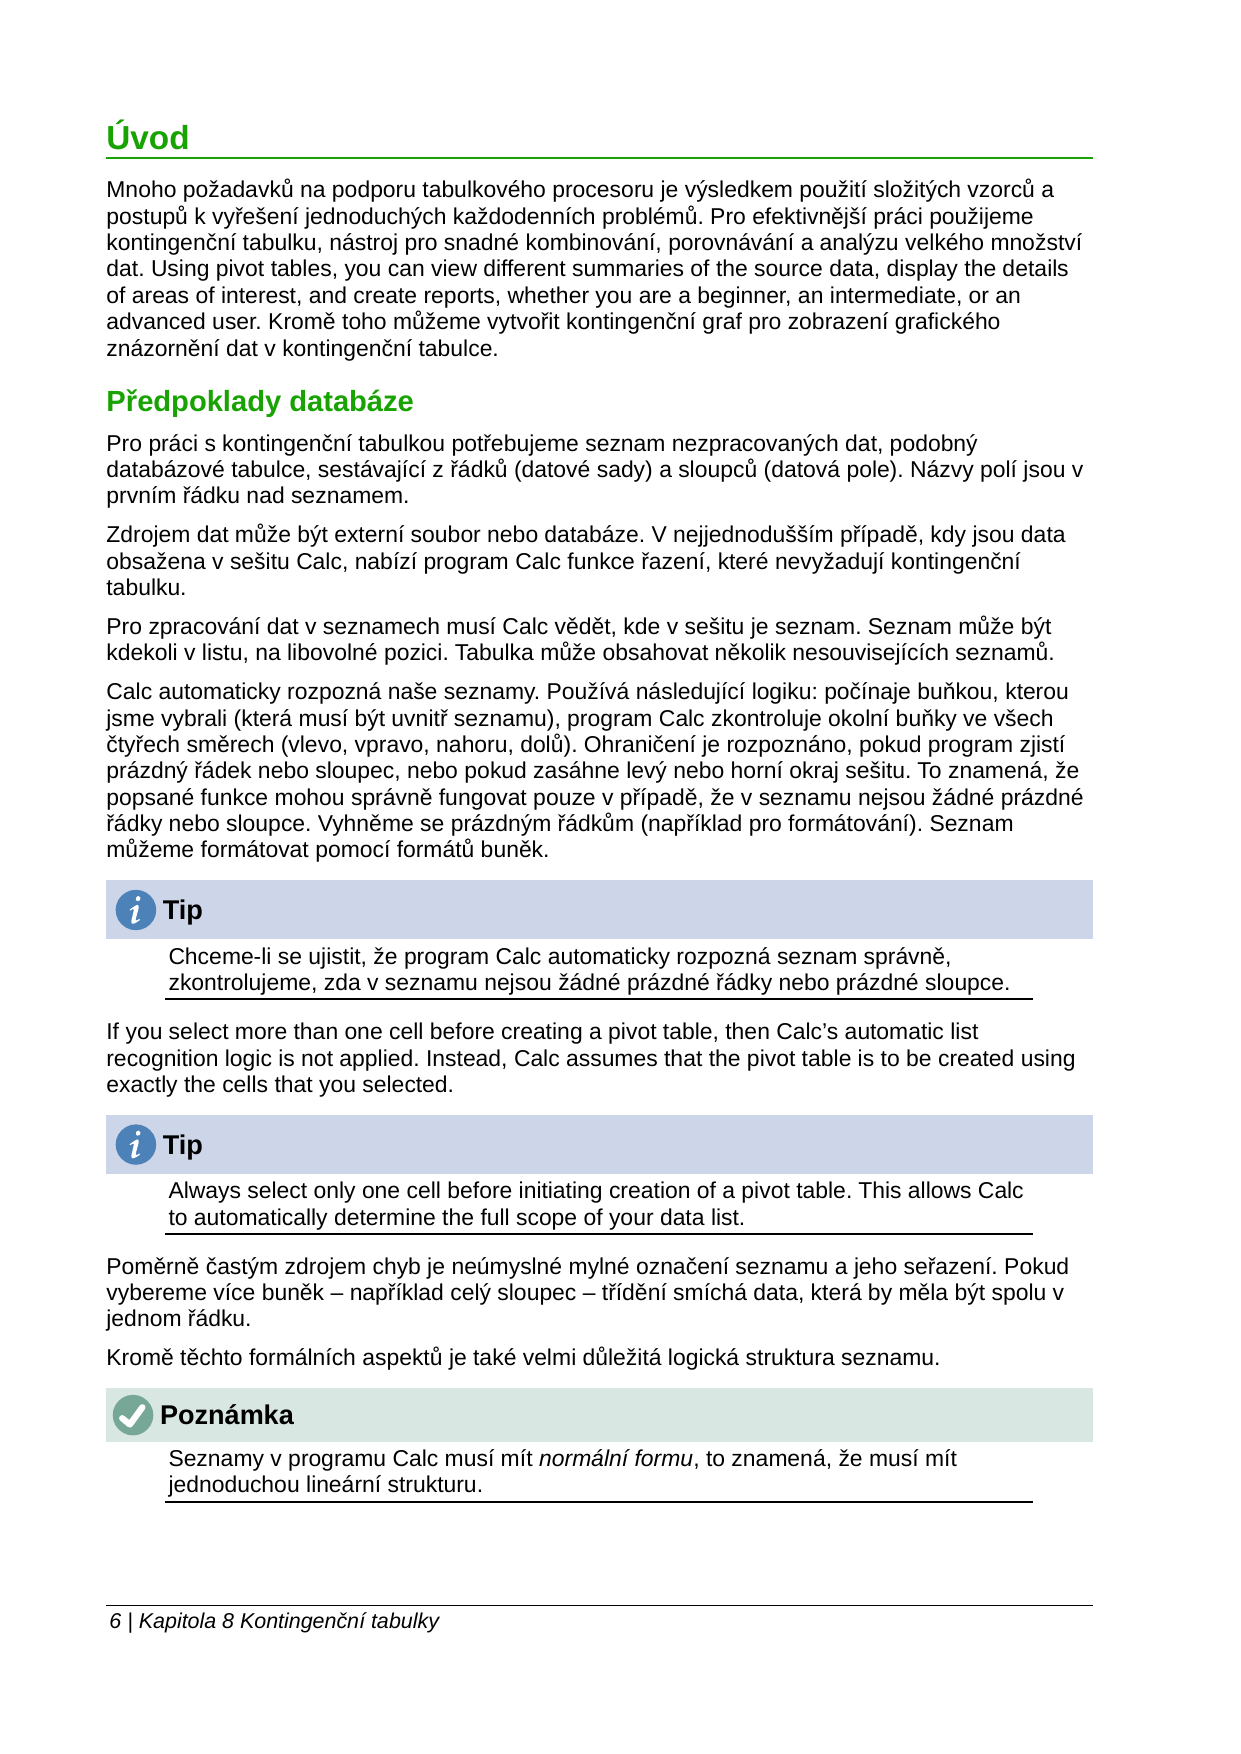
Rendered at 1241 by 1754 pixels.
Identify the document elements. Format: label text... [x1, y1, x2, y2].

text Always select only one cell before initiating creation of a pivot table. This allows Calc to automatically determine the full scope of your data list. [165, 1174, 1033, 1233]
text Kromě těchto formálních aspektů je také velmi důležitá logická struktura seznamu. [106, 1344, 1093, 1371]
text Pro zpracování dat v seznamech musí Calc vědět, kde v sešitu je seznam. Seznam může být kdekoli v listu, na libovolné pozici. Tabulka může obsahovat několik nesouvisejících seznamů. [106, 613, 1093, 666]
subtitle Poznámka [106, 1388, 1093, 1442]
text Calc automaticky rozpozná naše seznamy. Používá následující logiku: počínaje buňkou, kterou jsme vybrali (která musí být uvnitř seznamu), program Calc zkontroluje okolní buňky ve všech čtyřech směrech (vlevo, vpravo, nahoru, dolů). Ohraničení je rozpoznáno, pokud program zjistí prázdný řádek nebo sloupec, nebo pokud zasáhne levý nebo horní okraj sešitu. To znamená, že popsané funkce mohou správně fungovat pouze v případě, že v seznamu nejsou žádné prázdné řádky nebo sloupce. Vyhněme se prázdným řádkům (například pro formátování). Seznam můžeme formátovat pomocí formátů buněk. [106, 678, 1093, 863]
subtitle Tip [106, 880, 1093, 939]
text If you select more than one cell before creating a pivot table, then Calc’s automatic list recognition logic is not applied. Instead, Calc assumes that the pivot table is to be created using exactly the cells that you selected. [106, 1018, 1093, 1097]
text Pro práci s kontingenční tabulkou potřebujeme seznam nezpracovaných dat, podobný databázové tabulce, sestávající z řádků (datové sady) a sloupců (datová pole). Názvy polí jsou v prvním řádku nad seznamem. [106, 430, 1093, 509]
text Poměrně častým zdrojem chyb je neúmyslné mylné označení seznamu a jeho seřazení. Pokud vybereme více buněk – například celý sloupec – třídění smíchá data, která by měla být spolu v jednom řádku. [106, 1253, 1093, 1332]
text Zdrojem dat může být externí soubor nebo databáze. V nejjednodušším případě, kdy jsou data obsažena v sešitu Calc, nabízí program Calc funkce řazení, které nevyžadují kontingenční tabulku. [106, 521, 1093, 600]
subtitle Tip [106, 1115, 1093, 1174]
text Mnoho požadavků na podporu tabulkového procesoru je výsledkem použití složitých vzorců a postupů k vyřešení jednoduchých každodenních problémů. Pro efektivnější práci použijeme kontingenční tabulku, nástroj pro snadné kombinování, porovnávání a analýzu velkého množství dat. Using pivot tables, you can view different summaries of the source data, display the details of areas of interest, and create reports, whether you are a beginner, an intermediate, or an advanced user. Kromě toho můžeme vytvořit kontingenční graf pro zobrazení grafického znázornění dat v kontingenční tabulce. [106, 176, 1093, 361]
subtitle Úvod [106, 118, 1093, 157]
subtitle Předpoklady databáze [106, 384, 1093, 418]
text Seznamy v programu Calc musí mít normální formu, to znamená, že musí mít jednoduchou lineární strukturu. [165, 1442, 1033, 1501]
text Chceme-li se ujistit, že program Calc automaticky rozpozná seznam správně, zkontrolujeme, zda v seznamu nejsou žádné prázdné řádky nebo prázdné sloupce. [165, 939, 1033, 998]
